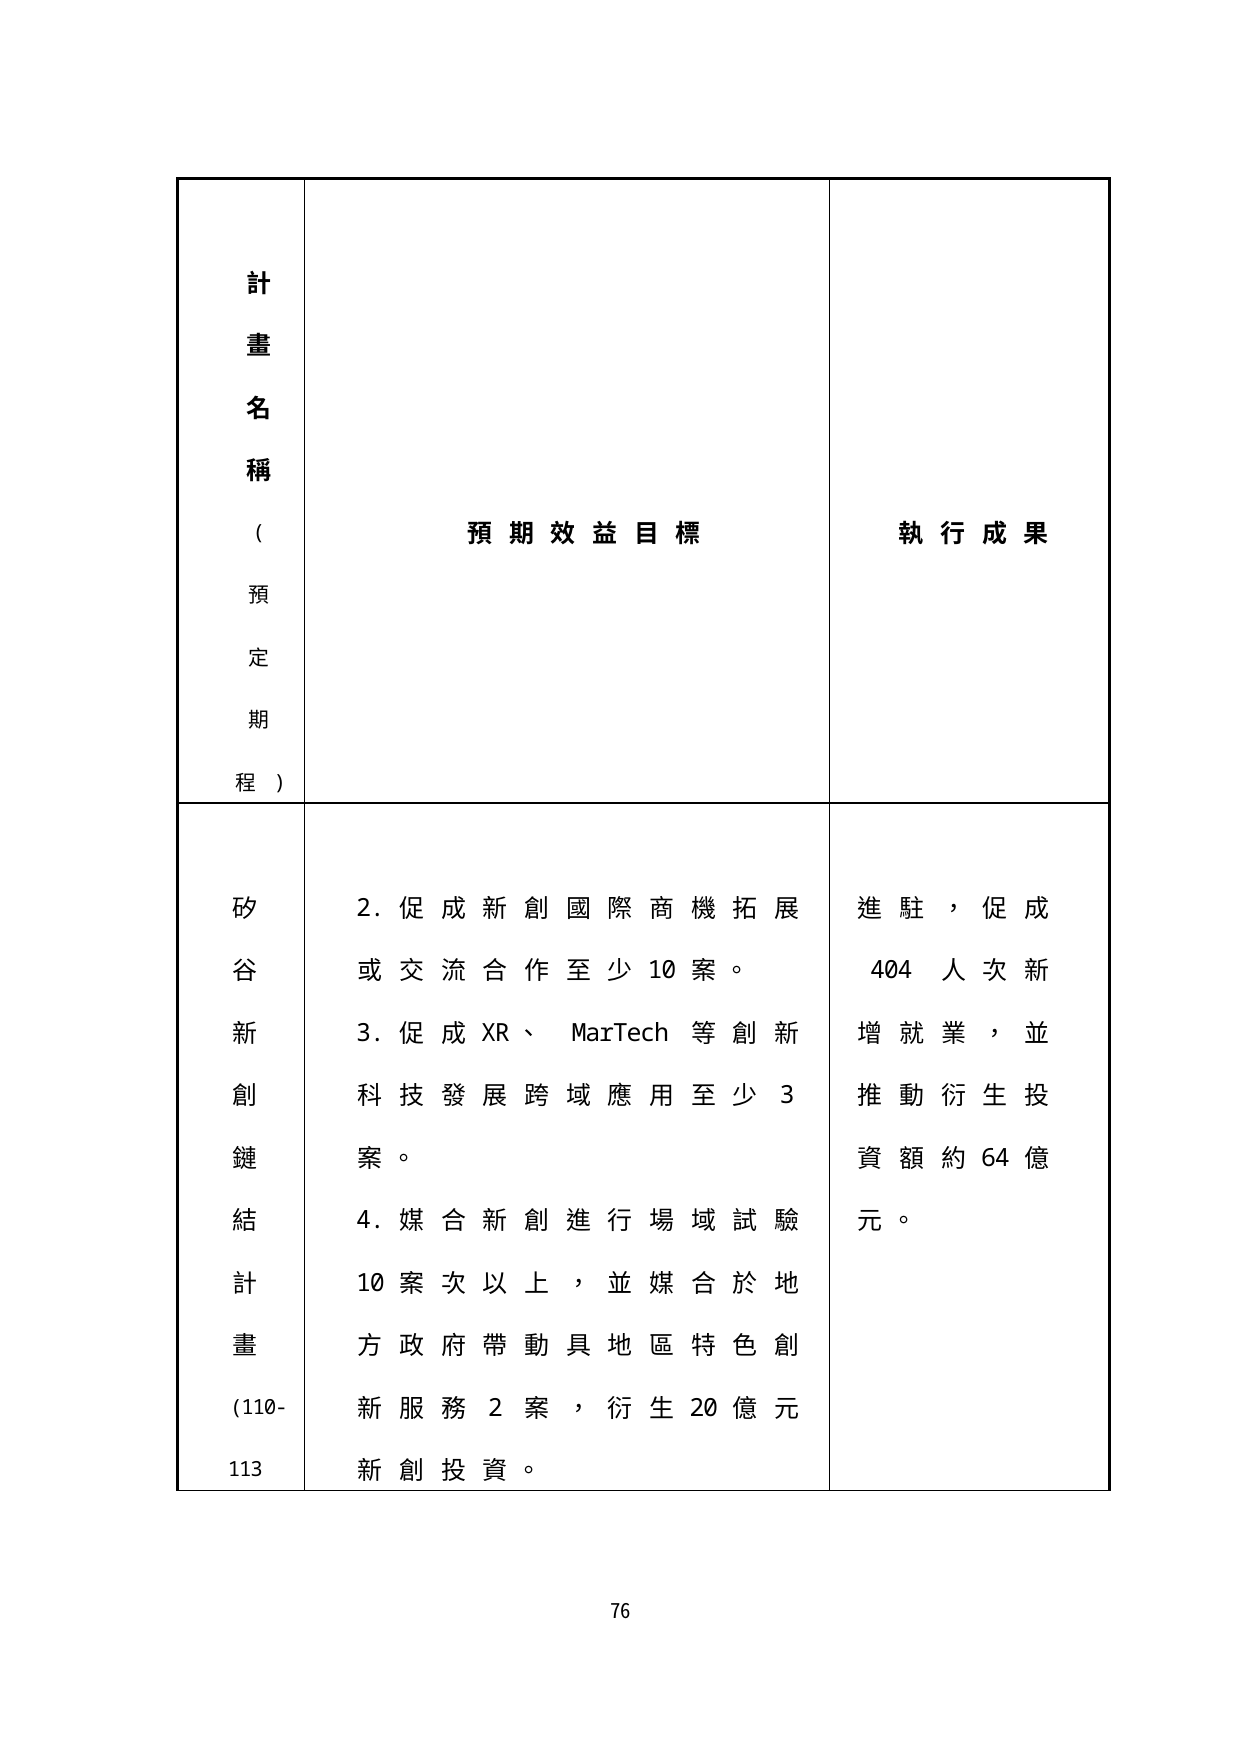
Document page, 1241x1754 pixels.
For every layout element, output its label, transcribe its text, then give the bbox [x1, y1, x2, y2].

table_cell 2.促成新創國際商機拓展或交流合作至少10案。 3.促成XR、MarTech等創新科技發展跨域應用至少3案。 4.媒合新創進行場域試驗10案次以上，並媒合於地方政府帶動具地區特色創新服務2案，衍生20億元新創投資。 [305, 804, 829, 1490]
table_header 執行成果 [830, 180, 1108, 802]
table_cell 矽谷新創鏈結計畫 (110-113 [179, 804, 304, 1490]
table_cell 進駐，促成404人次新增就業，並推動衍生投資額約64億元。 [830, 804, 1108, 1490]
table_header 計畫名稱 (預定期程) [179, 180, 304, 802]
table_header 預期效益目標 [305, 180, 829, 802]
